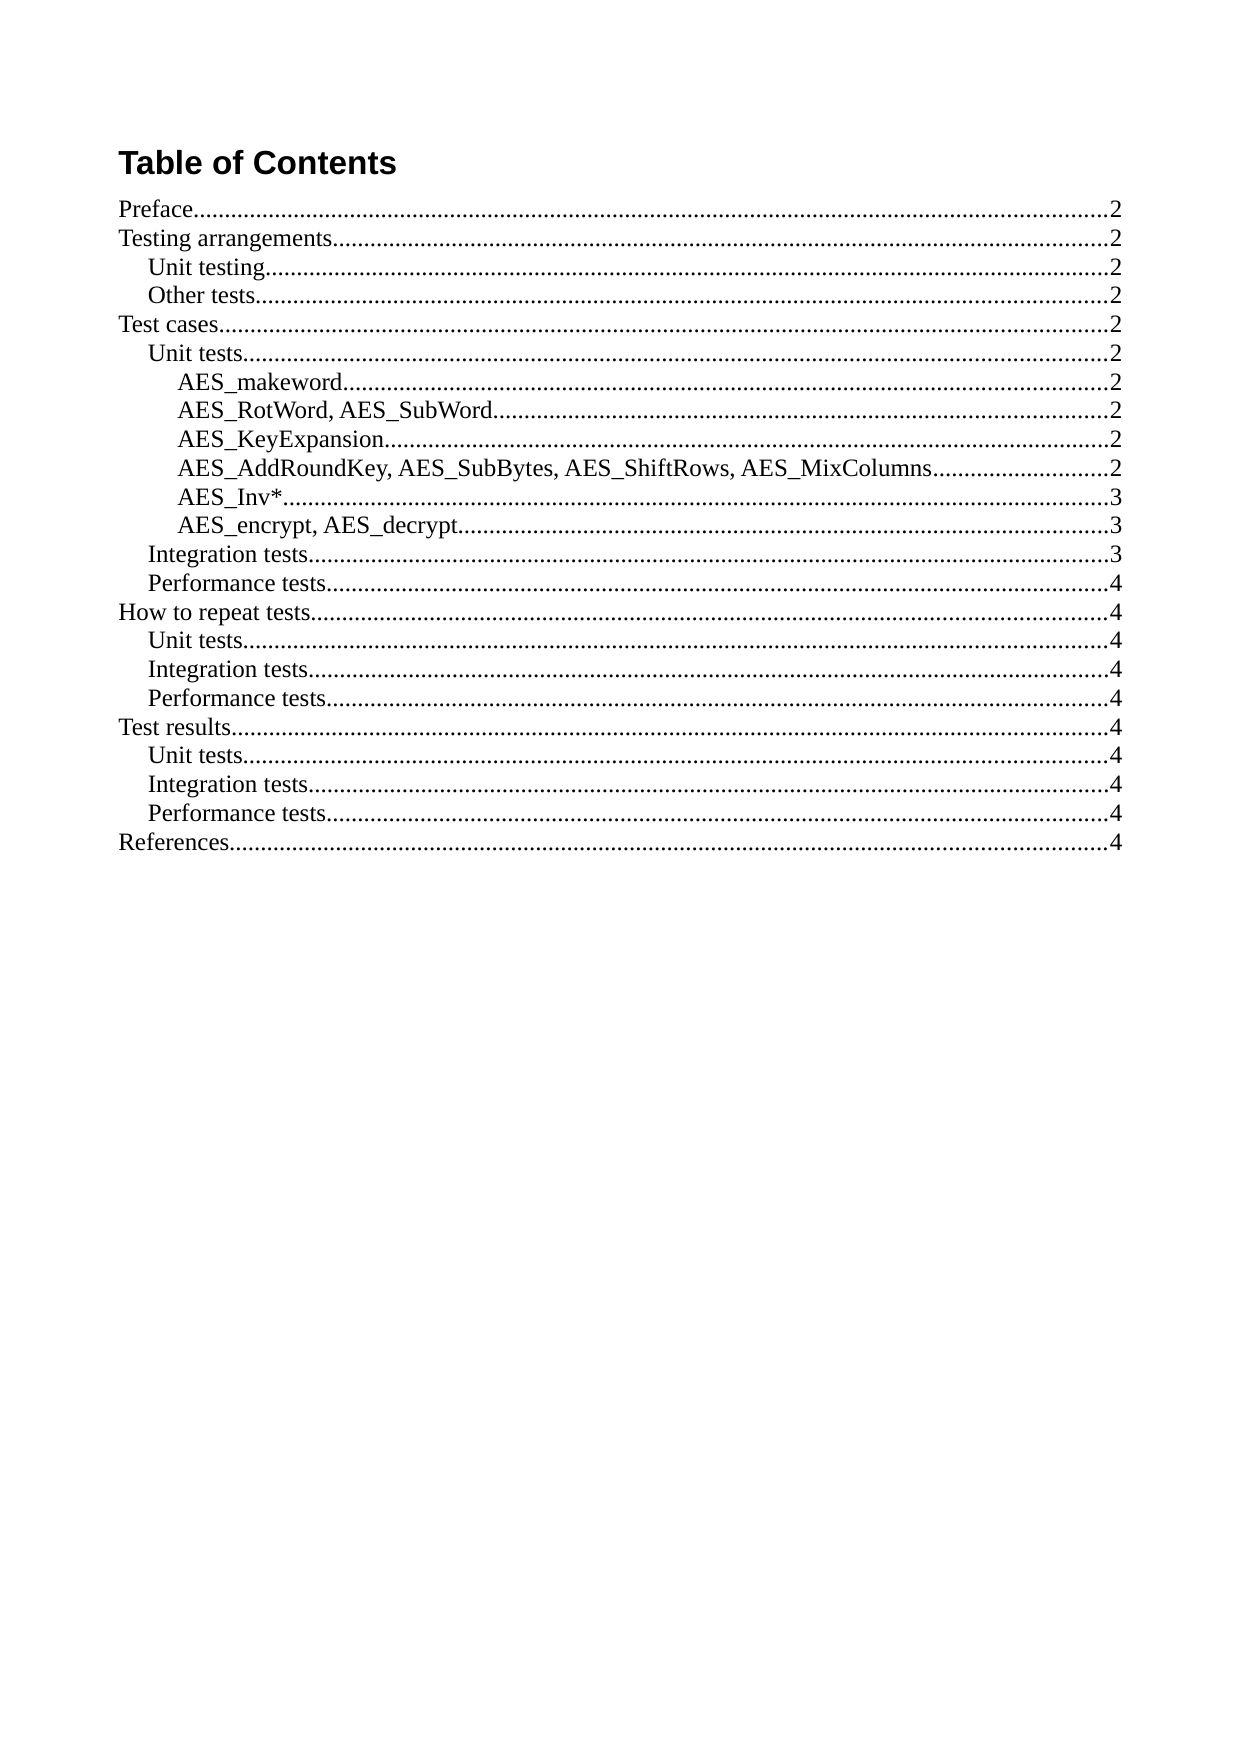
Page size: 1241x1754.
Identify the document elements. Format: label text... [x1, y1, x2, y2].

text Test cases 2 [118, 309, 1122, 338]
text Performance tests 4 [148, 798, 1122, 827]
text Integration tests 4 [148, 654, 1122, 683]
text AES_encrypt, AES_decrypt 3 [177, 510, 1122, 539]
text References 4 [118, 827, 1122, 855]
text AES_RotWord, AES_SubWord 2 [177, 395, 1122, 424]
text Testing arrangements 2 [118, 223, 1122, 252]
text Other tests 2 [148, 280, 1122, 309]
text Preface 2 [118, 194, 1122, 223]
text AES_AddRoundKey, AES_SubBytes, AES_ShiftRows, AES_MixColumns 2 [177, 453, 1122, 482]
text Unit tests 2 [148, 338, 1122, 367]
text AES_KeyExpansion 2 [177, 424, 1122, 453]
text Integration tests 3 [148, 539, 1122, 568]
text Performance tests 4 [148, 568, 1122, 597]
text Test results 4 [118, 712, 1122, 740]
text Performance tests 4 [148, 683, 1122, 712]
text Unit testing 2 [148, 252, 1122, 280]
text How to repeat tests 4 [118, 597, 1122, 625]
text Unit tests 4 [148, 740, 1122, 769]
subtitle Table of Contents [118, 143, 1122, 182]
text AES_makeword 2 [177, 367, 1122, 395]
text Integration tests 4 [148, 769, 1122, 798]
text AES_Inv* 3 [177, 482, 1122, 510]
text Unit tests 4 [148, 625, 1122, 654]
